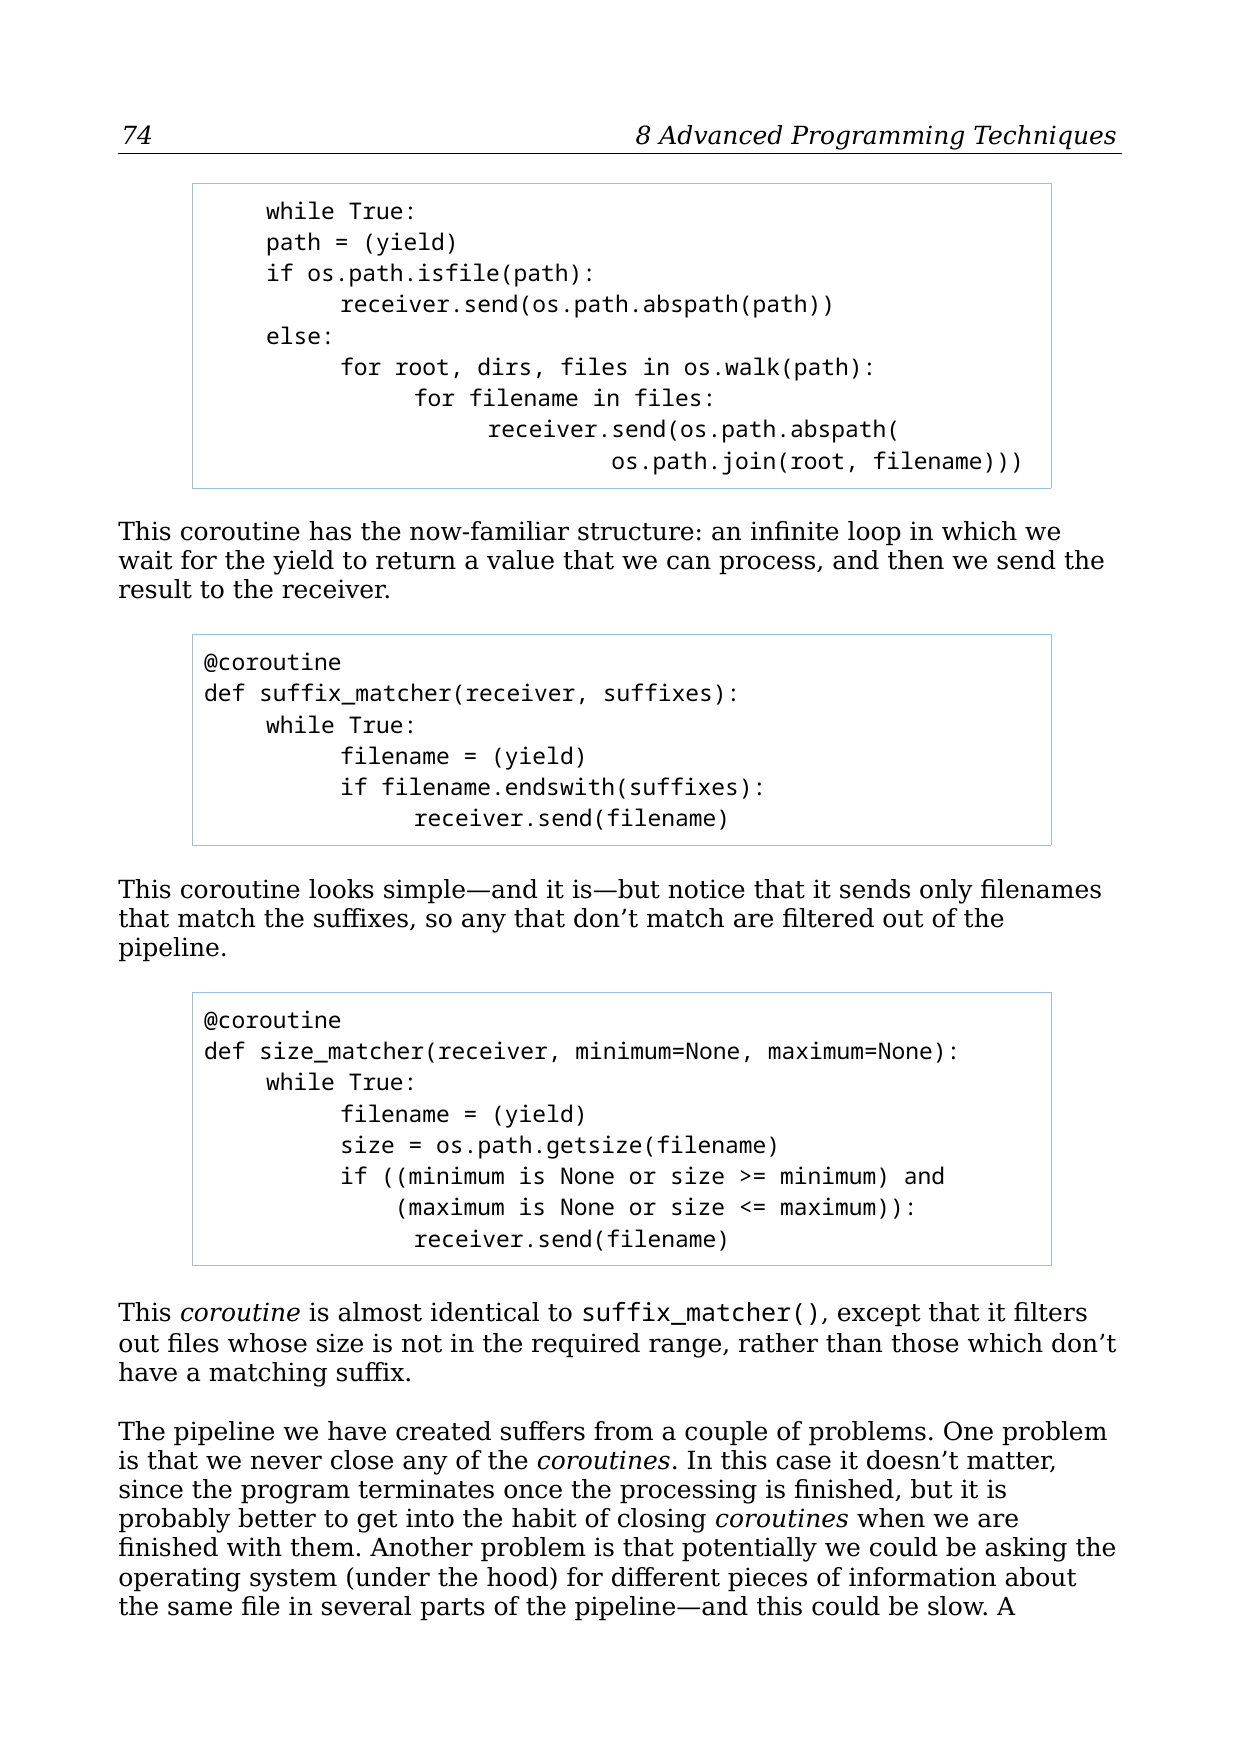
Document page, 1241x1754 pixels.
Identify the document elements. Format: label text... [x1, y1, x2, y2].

text @coroutine [193, 635, 1051, 665]
text (maximum is None or size <= maximum)): [193, 1179, 1051, 1211]
text def suffix_matcher(receiver, suffixes): [193, 665, 1051, 697]
text if os.path.isfile(path): [193, 245, 1051, 276]
text size = os.path.getsize(filename) [193, 1117, 1051, 1148]
text def size_matcher(receiver, minimum=None, maximum=None): [193, 1023, 1051, 1054]
text filename = (yield) [193, 1086, 1051, 1117]
text This coroutine has the now-familiar structure: an infinite loop in which we wait for the yield to return a value that we can process, and then we send the result to the receiver. [118, 517, 1122, 605]
text for filename in files: [193, 370, 1051, 401]
text @coroutine [193, 993, 1051, 1023]
text receiver.send(os.path.abspath(path)) [193, 276, 1051, 308]
text while True: [193, 697, 1051, 728]
text receiver.send(os.path.abspath( [193, 401, 1051, 433]
text if filename.endswith(suffixes): [193, 759, 1051, 790]
text if ((minimum is None or size >= minimum) and [193, 1148, 1051, 1179]
text for root, dirs, files in os.walk(path): [193, 339, 1051, 370]
text while True: [193, 184, 1051, 214]
text filename = (yield) [193, 728, 1051, 759]
text path = (yield) [193, 214, 1051, 245]
text while True: [193, 1054, 1051, 1086]
text The pipeline we have created suffers from a couple of problems. One problem is that we never close any of the coroutines. In this case it doesn’t matter, since the program terminates once the processing is finished, but it is probably better to get into the habit of closing coroutines when we are finished with them. Another problem is that potentially we could be asking the operating system (under the hood) for different pieces of information about the same file in several parts of the pipeline—and this could be slow. A [118, 1417, 1122, 1621]
text This coroutine looks simple—and it is—but notice that it sends only filenames that match the suffixes, so any that don’t match are filtered out of the pipeline. [118, 875, 1122, 962]
text This coroutine is almost identical to suffix_matcher(), except that it filters out files whose size is not in the required range, rather than those which don’t have a matching suffix. [118, 1295, 1122, 1387]
text receiver.send(filename) [193, 790, 1051, 845]
text receiver.send(filename) [193, 1211, 1051, 1265]
text else: [193, 308, 1051, 339]
text os.path.join(root, filename))) [193, 433, 1051, 488]
